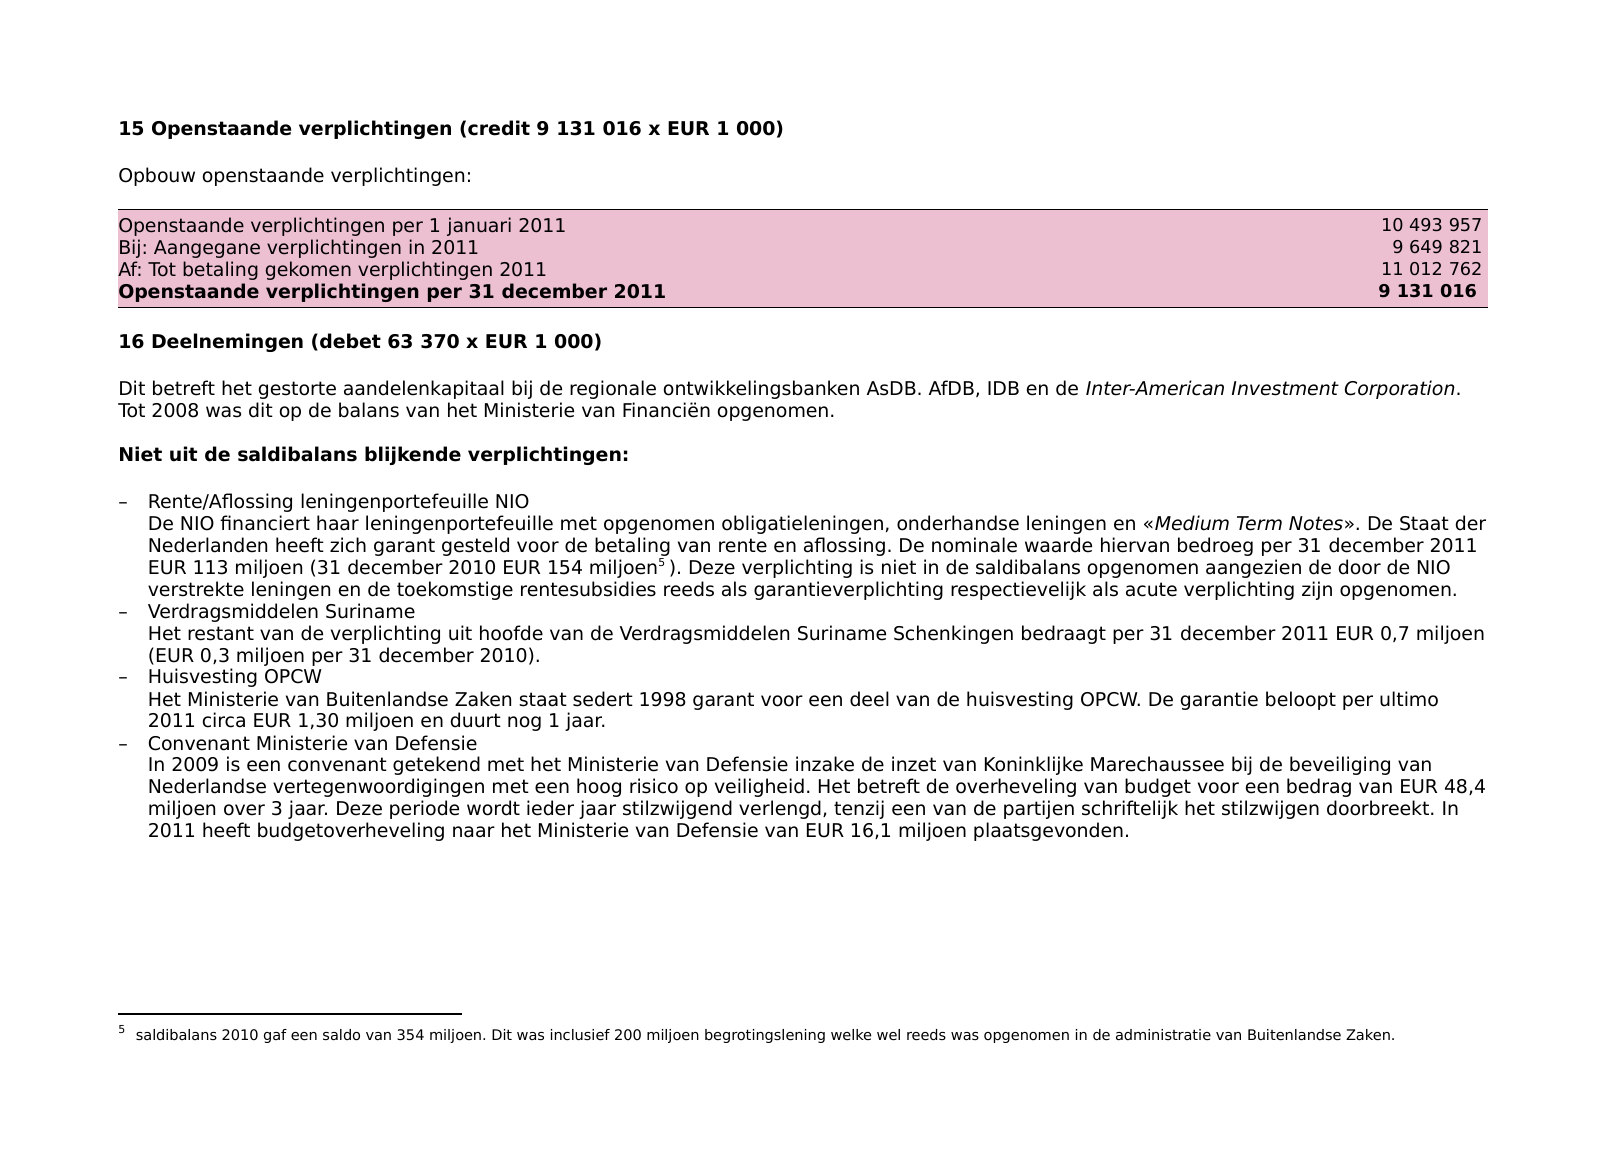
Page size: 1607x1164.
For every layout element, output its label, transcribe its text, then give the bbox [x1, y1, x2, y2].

table_cell Openstaande verplichtingen per 31 december 2011 [118, 281, 1244, 307]
text Het Ministerie van Buitenlandse Zaken staat sedert 1998 garant voor een deel van de huisvesting OPCW. De garantie beloopt per ultimo 2011 circa EUR 1,30 miljoen en duurt nog 1 jaar. [148, 688, 1488, 732]
text – Rente/Aflossing leningenportefeuille NIO [118, 491, 1488, 513]
subtitle 15 Openstaande verplichtingen (credit 9 131 016 x EUR 1 000) [118, 118, 1488, 140]
table_cell 11 012 762 [1245, 259, 1488, 281]
table_cell 9 649 821 [1245, 237, 1488, 259]
text In 2009 is een convenant getekend met het Ministerie van Defensie inzake de inzet van Koninklijke Marechaussee bij de beveiliging van Nederlandse vertegenwoordigingen met een hoog risico op veiligheid. Het betreft de overheveling van budget voor een bedrag van EUR 48,4 miljoen over 3 jaar. Deze periode wordt ieder jaar stilzwijgend verlengd, tenzij een van de partijen schriftelijk het stilzwijgen doorbreekt. In 2011 heeft budgetoverheveling naar het Ministerie van Defensie van EUR 16,1 miljoen plaatsgevonden. [148, 754, 1488, 842]
table_cell 9 131 016 [1245, 281, 1488, 307]
text – Huisvesting OPCW [118, 666, 1488, 688]
text Het restant van de verplichting uit hoofde van de Verdragsmiddelen Suriname Schenkingen bedraagt per 31 december 2011 EUR 0,7 miljoen (EUR 0,3 miljoen per 31 december 2010). [148, 622, 1488, 666]
text – Convenant Ministerie van Defensie [118, 732, 1488, 754]
text Dit betreft het gestorte aandelenkapitaal bij de regionale ontwikkelingsbanken AsDB. AfDB, IDB en de Inter-American Investment Corporation. Tot 2008 was dit op de balans van het Ministerie van Financiën opgenomen. [118, 377, 1488, 421]
text De NIO financiert haar leningenportefeuille met opgenomen obligatieleningen, onderhandse leningen en «Medium Term Notes». De Staat der Nederlanden heeft zich garant gesteld voor de betaling van rente en aflossing. De nominale waarde hiervan bedroeg per 31 december 2011 EUR 113 miljoen (31 december 2010 EUR 154 miljoen). Deze verplichting is niet in de saldibalans opgenomen aangezien de door de NIO verstrekte leningen en de toekomstige rentesubsidies reeds als garantieverplichting respectievelijk als acute verplichting zijn opgenomen. [148, 513, 1488, 601]
text Opbouw openstaande verplichtingen: [118, 165, 1488, 187]
table_header Openstaande verplichtingen per 1 januari 2011 [118, 210, 1244, 237]
text saldibalans 2010 gaf een saldo van 354 miljoen. Dit was inclusief 200 miljoen begrotingslening welke wel reeds was opgenomen in de administratie van Buitenlandse Zaken. [118, 1023, 1488, 1045]
table_header 10 493 957 [1245, 210, 1488, 237]
subtitle 16 Deelnemingen (debet 63 370 x EUR 1 000) [118, 331, 1488, 352]
subtitle Niet uit de saldibalans blijkende verplichtingen: [118, 444, 1488, 466]
table_cell Af: Tot betaling gekomen verplichtingen 2011 [118, 259, 1244, 281]
table_cell Bij: Aangegane verplichtingen in 2011 [118, 237, 1244, 259]
text – Verdragsmiddelen Suriname [118, 601, 1488, 622]
